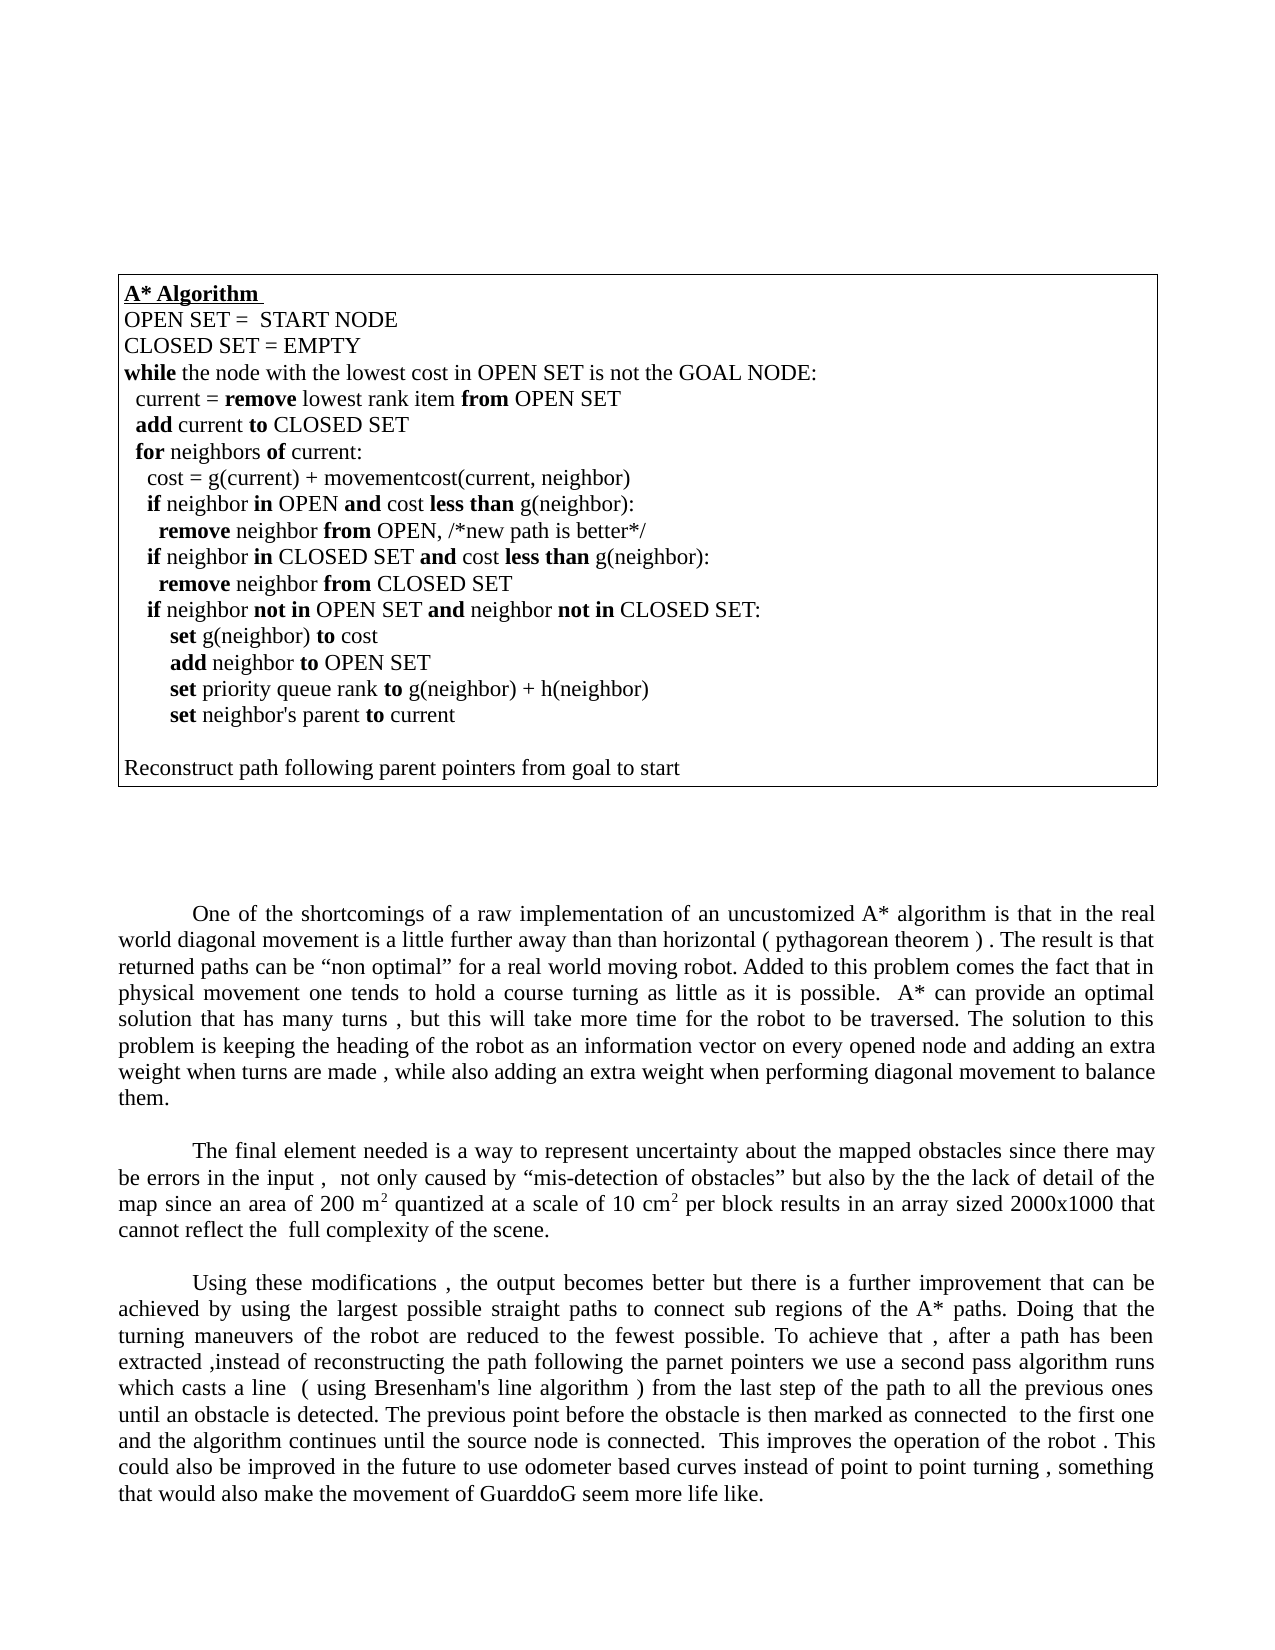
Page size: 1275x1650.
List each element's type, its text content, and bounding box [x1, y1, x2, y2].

text The final element needed is a way to represent uncertainty about the mapped obstacles since there may be errors in the input , not only caused by “mis-detection of obstacles” but also by the the lack of detail of the map since an area of 200 m2 quantized at a scale of 10 cm2 per block results in an array sized 2000x1000 that cannot reflect the full complexity of the scene. [118, 1137, 1157, 1243]
text One of the shortcomings of a raw implementation of an uncustomized A* algorithm is that in the real world diagonal movement is a little further away than than horizontal ( pythagorean theorem ) . The result is that returned paths can be “non optimal” for a real world moving robot. Added to this problem comes the fact that in physical movement one tends to hold a course turning as little as it is possible. A* can provide an optimal solution that has many turns , but this will take more time for the robot to be traversed. The solution to this problem is keeping the heading of the robot as an information vector on every opened node and adding an extra weight when turns are made , while also adding an extra weight when performing diagonal movement to balance them. [118, 900, 1157, 1111]
text Using these modifications , the output becomes better but there is a further improvement that can be achieved by using the largest possible straight paths to connect sub regions of the A* paths. Doing that the turning maneuvers of the robot are reduced to the fewest possible. To achieve that , after a path has been extracted ,instead of reconstructing the path following the parnet pointers we use a second pass algorithm runs which casts a line ( using Bresenham's line algorithm ) from the last step of the path to all the previous ones until an obstacle is detected. The previous point before the obstacle is then marked as connected to the first one and the algorithm continues until the source node is connected. This improves the operation of the robot . This could also be improved in the future to use odometer based curves instead of point to point turning , something that would also make the movement of GuarddoG seem more life like. [118, 1269, 1157, 1506]
table_header A* Algorithm OPEN SET = START NODE CLOSED SET = EMPTY while the node with the lowest cost in OPEN SET is not the GOAL NODE: current = remove lowest rank item from OPEN SET add current to CLOSED SET for neighbors of current: cost = g(current) + movementcost(current, neighbor) if neighbor in OPEN and cost less than g(neighbor): remove neighbor from OPEN, /*new path is better*/ if neighbor in CLOSED SET and cost less than g(neighbor): remove neighbor from CLOSED SET if neighbor not in OPEN SET and neighbor not in CLOSED SET: set g(neighbor) to cost add neighbor to OPEN SET set priority queue rank to g(neighbor) + h(neighbor) set neighbor's parent to current Reconstruct path following parent pointers from goal to start [119, 275, 1157, 786]
